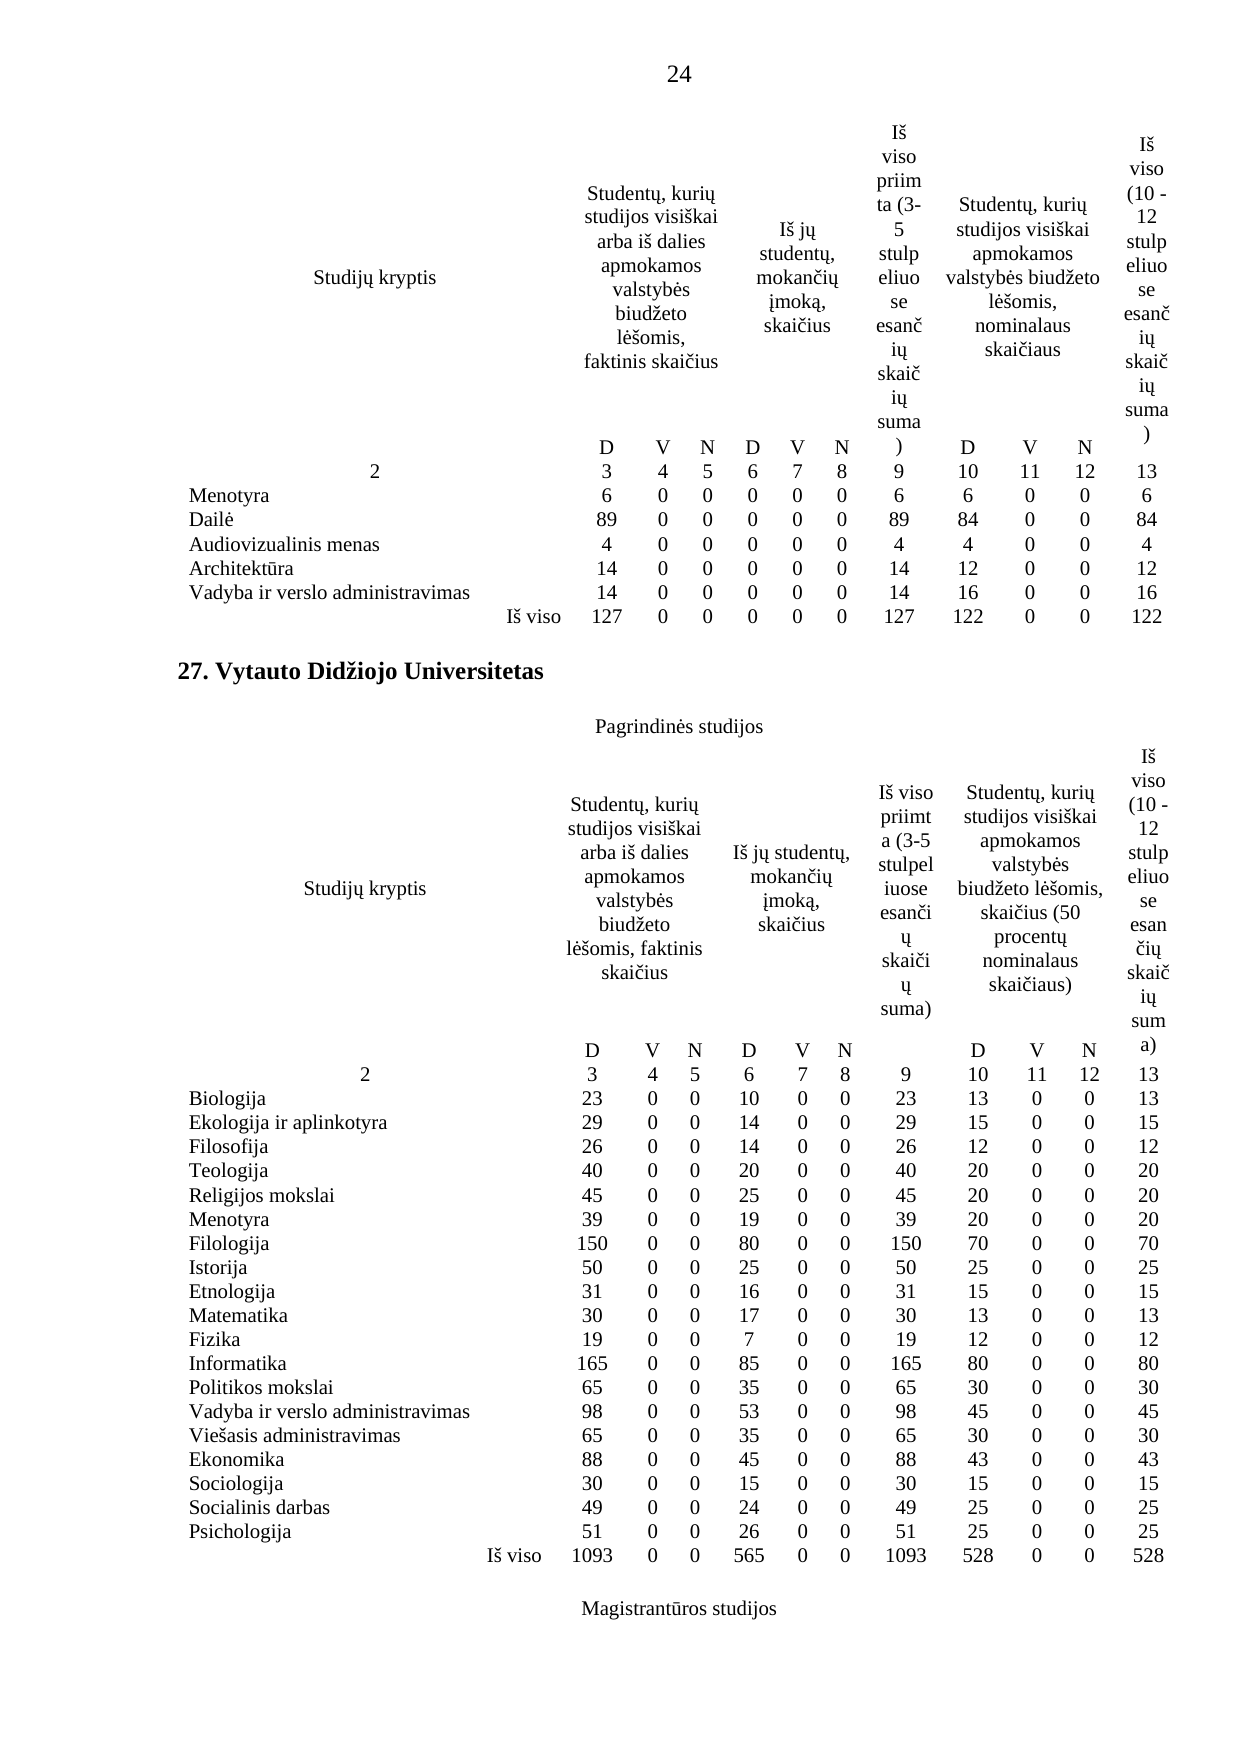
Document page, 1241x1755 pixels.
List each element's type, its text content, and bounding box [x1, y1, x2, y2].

table_cell 10 [933, 459, 1002, 483]
table_cell 20 [1115, 1183, 1181, 1207]
table_cell 0 [782, 1279, 823, 1303]
table_cell 0 [775, 508, 819, 531]
table_cell 0 [641, 483, 685, 507]
table_cell 0 [673, 1495, 716, 1519]
table_cell 0 [1063, 1519, 1115, 1543]
table_cell Istorija [177, 1255, 553, 1279]
table_cell 0 [1002, 556, 1057, 579]
table_cell 12 [1115, 1134, 1181, 1158]
table_cell Studentų, kurių studijos visiškai arba iš dalies apmokamos valstybės biudžeto lėšomis, faktinis skaičius [553, 738, 716, 1038]
table_cell 26 [716, 1519, 782, 1543]
table_cell 30 [1115, 1375, 1181, 1399]
table_cell Iš viso [177, 604, 572, 628]
table_cell 43 [945, 1447, 1011, 1471]
table_cell Studentų, kurių studijos visiškai apmokamos valstybės biudžeto lėšomis, nominalaus skaičiaus [933, 118, 1112, 435]
table_cell 13 [945, 1303, 1011, 1327]
table_cell 30 [945, 1375, 1011, 1399]
table_cell 0 [730, 483, 775, 507]
table_cell N [673, 1038, 716, 1062]
table_cell 0 [673, 1159, 716, 1182]
table_cell 0 [1002, 604, 1057, 628]
table_cell 7 [775, 459, 819, 483]
table_cell 89 [572, 508, 641, 531]
table_cell N [1057, 435, 1112, 459]
table_cell 40 [866, 1159, 945, 1182]
table_cell 19 [716, 1207, 782, 1231]
table_cell 0 [775, 531, 819, 556]
table_cell 14 [572, 580, 641, 604]
table_cell 25 [945, 1519, 1011, 1543]
table_cell 0 [819, 483, 864, 507]
table_cell Iš jų studentų, mokančių įmoką, skaičius [716, 738, 866, 1038]
table_cell 19 [866, 1327, 945, 1351]
table_cell 0 [631, 1471, 673, 1495]
table_cell 13 [1112, 459, 1181, 483]
table_cell 9 [866, 1062, 945, 1086]
table_cell 0 [673, 1231, 716, 1255]
table_cell 4 [572, 531, 641, 556]
table_cell 0 [1063, 1399, 1115, 1423]
table_cell 0 [782, 1134, 823, 1158]
table_cell 0 [631, 1375, 673, 1399]
table_cell Viešasis administravimas [177, 1423, 553, 1447]
table_cell 528 [945, 1544, 1011, 1567]
table_cell 45 [1115, 1399, 1181, 1423]
table_cell Psichologija [177, 1519, 553, 1543]
table_cell 0 [823, 1231, 866, 1255]
table_cell 165 [866, 1351, 945, 1375]
table_cell Iš viso [177, 1544, 553, 1567]
table_cell 13 [1115, 1086, 1181, 1110]
table_cell 0 [730, 531, 775, 556]
table_cell 30 [553, 1471, 631, 1495]
table_cell 0 [819, 556, 864, 579]
table_cell 0 [1057, 580, 1112, 604]
table_cell 0 [641, 556, 685, 579]
table_cell 0 [1011, 1351, 1063, 1375]
table_cell 16 [1112, 580, 1181, 604]
table_cell 16 [933, 580, 1002, 604]
table_cell 53 [716, 1399, 782, 1423]
table_cell 0 [1002, 531, 1057, 556]
table_cell 39 [866, 1207, 945, 1231]
table_cell 0 [730, 604, 775, 628]
table_cell 0 [631, 1447, 673, 1471]
table_cell 0 [673, 1134, 716, 1158]
table_cell Matematika [177, 1303, 553, 1327]
table_cell 23 [866, 1086, 945, 1110]
table_cell 0 [730, 580, 775, 604]
table_cell 0 [823, 1303, 866, 1327]
table_cell 0 [1011, 1495, 1063, 1519]
table_cell 80 [945, 1351, 1011, 1375]
table_cell Studijų kryptis [177, 118, 572, 435]
table_cell 0 [685, 580, 730, 604]
table_cell 0 [673, 1423, 716, 1447]
table_cell 19 [553, 1327, 631, 1351]
table_cell V [631, 1038, 673, 1062]
table_cell 0 [1057, 531, 1112, 556]
table_header Magistrantūros studijos [177, 1596, 1181, 1620]
table_cell 24 [716, 1495, 782, 1519]
table_cell 1093 [553, 1544, 631, 1567]
table_cell 11 [1011, 1062, 1063, 1086]
table_cell 15 [1115, 1279, 1181, 1303]
table_cell 122 [933, 604, 1002, 628]
table_cell 84 [1112, 508, 1181, 531]
table_cell 0 [775, 580, 819, 604]
table_cell 0 [685, 556, 730, 579]
table_cell Iš viso (10 -12 stulpeliuose esančių skaičių suma) [1115, 738, 1181, 1062]
table_cell 0 [1011, 1159, 1063, 1182]
table_cell 12 [1112, 556, 1181, 579]
table_cell 0 [631, 1495, 673, 1519]
table_cell 12 [945, 1327, 1011, 1351]
table_cell 0 [685, 604, 730, 628]
table_cell 0 [823, 1471, 866, 1495]
table_cell 15 [1115, 1471, 1181, 1495]
table_cell 14 [865, 556, 933, 579]
table_cell 0 [823, 1086, 866, 1110]
table_cell 25 [716, 1183, 782, 1207]
table_cell 20 [1115, 1159, 1181, 1182]
table_cell 0 [673, 1303, 716, 1327]
table_cell 30 [866, 1303, 945, 1327]
table_cell 35 [716, 1423, 782, 1447]
table_cell 0 [673, 1519, 716, 1543]
table_cell 30 [866, 1471, 945, 1495]
table_cell D [572, 435, 641, 459]
table_cell 49 [866, 1495, 945, 1519]
table_cell 127 [865, 604, 933, 628]
table_cell 0 [1011, 1544, 1063, 1567]
table_cell 25 [716, 1255, 782, 1279]
table_cell Audiovizualinis menas [177, 531, 572, 556]
table_cell V [1011, 1038, 1063, 1062]
table_cell 0 [685, 483, 730, 507]
table_cell 0 [631, 1327, 673, 1351]
table_cell 4 [1112, 531, 1181, 556]
table_cell 5 [673, 1062, 716, 1086]
table_cell 2 [177, 1062, 553, 1086]
table_cell Menotyra [177, 1207, 553, 1231]
table_cell 0 [1063, 1086, 1115, 1110]
table_cell 0 [1002, 483, 1057, 507]
table_cell 0 [673, 1279, 716, 1303]
table_cell 0 [631, 1159, 673, 1182]
table_cell 0 [1057, 604, 1112, 628]
table_cell 0 [1002, 580, 1057, 604]
table_cell 0 [1011, 1086, 1063, 1110]
table_cell 12 [945, 1134, 1011, 1158]
table_cell 85 [716, 1351, 782, 1375]
table_cell 20 [945, 1207, 1011, 1231]
table_cell 0 [823, 1327, 866, 1351]
table_cell 0 [782, 1423, 823, 1447]
table_cell D [933, 435, 1002, 459]
table_cell 6 [716, 1062, 782, 1086]
table_cell 51 [866, 1519, 945, 1543]
table_cell Fizika [177, 1327, 553, 1351]
table_cell 0 [673, 1110, 716, 1134]
table_cell 0 [641, 531, 685, 556]
table_cell 15 [945, 1110, 1011, 1134]
table_cell 0 [823, 1279, 866, 1303]
table_cell 0 [1011, 1447, 1063, 1471]
table_cell 0 [1063, 1110, 1115, 1134]
table_cell 0 [1002, 508, 1057, 531]
table_cell 0 [782, 1159, 823, 1182]
table_cell 0 [1063, 1134, 1115, 1158]
table_cell 0 [641, 604, 685, 628]
table_cell 0 [673, 1399, 716, 1423]
table_cell 11 [1002, 459, 1057, 483]
table_cell 0 [673, 1447, 716, 1471]
table_cell 0 [673, 1086, 716, 1110]
table_cell 51 [553, 1519, 631, 1543]
table_cell 528 [1115, 1544, 1181, 1567]
table_cell 16 [716, 1279, 782, 1303]
table_cell 0 [673, 1375, 716, 1399]
table_cell Teologija [177, 1159, 553, 1182]
table_cell 0 [631, 1351, 673, 1375]
table_cell 6 [933, 483, 1002, 507]
table_cell 0 [673, 1207, 716, 1231]
table_cell V [1002, 435, 1057, 459]
table_cell 0 [782, 1375, 823, 1399]
table_cell 31 [866, 1279, 945, 1303]
table_cell 0 [823, 1159, 866, 1182]
table_cell 14 [716, 1110, 782, 1134]
table_cell 0 [775, 556, 819, 579]
table_cell 70 [945, 1231, 1011, 1255]
table_cell 0 [782, 1495, 823, 1519]
table_cell N [819, 435, 864, 459]
table_cell 0 [673, 1255, 716, 1279]
table_cell 9 [865, 459, 933, 483]
table_cell 4 [865, 531, 933, 556]
table_cell 0 [1063, 1495, 1115, 1519]
table_cell 25 [1115, 1495, 1181, 1519]
table_cell 0 [823, 1375, 866, 1399]
table_cell 0 [819, 531, 864, 556]
table_cell 50 [866, 1255, 945, 1279]
table_cell 4 [933, 531, 1002, 556]
table_cell 0 [673, 1351, 716, 1375]
table_cell 65 [553, 1375, 631, 1399]
table_cell 0 [1063, 1447, 1115, 1471]
table_cell 0 [1063, 1231, 1115, 1255]
table_cell N [1063, 1038, 1115, 1062]
table_cell 65 [553, 1423, 631, 1447]
table_cell 0 [782, 1399, 823, 1423]
table_cell 12 [1115, 1327, 1181, 1351]
table_cell 10 [716, 1086, 782, 1110]
table_cell 4 [641, 459, 685, 483]
table_cell 45 [553, 1183, 631, 1207]
table_cell 3 [553, 1062, 631, 1086]
table_cell 0 [673, 1471, 716, 1495]
table_cell Ekologija ir aplinkotyra [177, 1110, 553, 1134]
table_cell 88 [553, 1447, 631, 1471]
table_cell 0 [631, 1399, 673, 1423]
table_cell 84 [933, 508, 1002, 531]
table_cell 0 [1011, 1279, 1063, 1303]
table_cell 0 [819, 580, 864, 604]
table_cell 20 [1115, 1207, 1181, 1231]
table_cell Vadyba ir verslo administravimas [177, 1399, 553, 1423]
table_cell 0 [1011, 1303, 1063, 1327]
table_cell 0 [1063, 1423, 1115, 1447]
table_cell Ekonomika [177, 1447, 553, 1471]
table_cell 0 [823, 1447, 866, 1471]
table_cell 25 [1115, 1519, 1181, 1543]
table_cell 23 [553, 1086, 631, 1110]
table_cell 0 [782, 1519, 823, 1543]
table_cell 0 [1011, 1519, 1063, 1543]
table_cell 13 [1115, 1062, 1181, 1086]
table_cell Religijos mokslai [177, 1183, 553, 1207]
table_cell 50 [553, 1255, 631, 1279]
table_cell Biologija [177, 1086, 553, 1110]
table_cell 0 [1011, 1110, 1063, 1134]
table_cell 45 [945, 1399, 1011, 1423]
table_cell 0 [782, 1327, 823, 1351]
table_cell 0 [1063, 1375, 1115, 1399]
table_cell 0 [782, 1183, 823, 1207]
table_cell 88 [866, 1447, 945, 1471]
table_cell 0 [819, 508, 864, 531]
table_cell 0 [819, 604, 864, 628]
table_cell D [716, 1038, 782, 1062]
table_cell 0 [1063, 1351, 1115, 1375]
table_cell Dailė [177, 508, 572, 531]
table_cell 0 [1063, 1471, 1115, 1495]
table_cell 40 [553, 1159, 631, 1182]
table_cell 29 [553, 1110, 631, 1134]
table_cell 65 [866, 1375, 945, 1399]
table_cell 0 [1057, 508, 1112, 531]
table_cell 6 [572, 483, 641, 507]
table_header Pagrindinės studijos [177, 714, 1181, 738]
table_cell 25 [1115, 1255, 1181, 1279]
table_cell 0 [782, 1255, 823, 1279]
table_cell 12 [933, 556, 1002, 579]
table_cell 98 [866, 1399, 945, 1423]
table_cell 15 [716, 1471, 782, 1495]
table_cell 14 [572, 556, 641, 579]
table_cell 0 [631, 1110, 673, 1134]
table_cell 65 [866, 1423, 945, 1447]
table_cell 0 [730, 508, 775, 531]
table_cell 0 [1063, 1255, 1115, 1279]
table_cell Iš viso priimta (3-5 stulpeliuose esančių skaičių suma) [865, 118, 933, 459]
table_cell 0 [631, 1423, 673, 1447]
table_cell 12 [1063, 1062, 1115, 1086]
table_cell 45 [716, 1447, 782, 1471]
table_cell 0 [1063, 1544, 1115, 1567]
table_cell 0 [1063, 1183, 1115, 1207]
table_cell 0 [823, 1207, 866, 1231]
table_cell Studentų, kurių studijos visiškai arba iš dalies apmokamos valstybės biudžeto lėšomis, faktinis skaičius [572, 118, 730, 435]
text 27. Vytauto Didžiojo Universitetas [177, 656, 1181, 685]
table_cell 0 [823, 1110, 866, 1134]
table_cell 0 [782, 1351, 823, 1375]
table_cell 150 [553, 1231, 631, 1255]
table_cell 0 [1011, 1255, 1063, 1279]
table_cell 0 [631, 1134, 673, 1158]
table_cell 0 [823, 1134, 866, 1158]
table_cell 0 [1063, 1279, 1115, 1303]
table_cell 0 [1011, 1399, 1063, 1423]
table_cell 13 [1115, 1303, 1181, 1327]
table_cell 0 [631, 1279, 673, 1303]
table_cell Filosofija [177, 1134, 553, 1158]
table_cell 0 [631, 1183, 673, 1207]
table_cell D [945, 1038, 1011, 1062]
table_cell 30 [945, 1423, 1011, 1447]
table_cell 127 [572, 604, 641, 628]
table_cell 15 [1115, 1110, 1181, 1134]
table_cell Sociologija [177, 1471, 553, 1495]
table_cell D [553, 1038, 631, 1062]
table_cell [177, 1038, 553, 1062]
table_cell 8 [823, 1062, 866, 1086]
table_cell 1093 [866, 1544, 945, 1567]
table_cell 0 [1063, 1207, 1115, 1231]
table_cell 26 [553, 1134, 631, 1158]
table_cell 0 [730, 556, 775, 579]
table_cell 0 [823, 1351, 866, 1375]
table_cell 80 [1115, 1351, 1181, 1375]
table_cell V [782, 1038, 823, 1062]
table_cell 15 [945, 1279, 1011, 1303]
table_cell 0 [1011, 1375, 1063, 1399]
table_cell 39 [553, 1207, 631, 1231]
table_cell V [775, 435, 819, 459]
table_cell 165 [553, 1351, 631, 1375]
table_cell 13 [945, 1086, 1011, 1110]
table_cell 98 [553, 1399, 631, 1423]
table_cell 0 [631, 1207, 673, 1231]
table_cell 0 [641, 508, 685, 531]
table_cell Vadyba ir verslo administravimas [177, 580, 572, 604]
table_cell 20 [945, 1183, 1011, 1207]
table_cell 0 [1063, 1327, 1115, 1351]
table_cell 0 [631, 1519, 673, 1543]
table_cell 0 [1011, 1207, 1063, 1231]
table_cell 0 [782, 1231, 823, 1255]
table_cell 15 [945, 1471, 1011, 1495]
table_cell Iš viso (10 -12 stulpeliuose esančių skaičių suma) [1112, 118, 1181, 459]
table_cell 0 [775, 604, 819, 628]
table_cell 0 [631, 1255, 673, 1279]
table_cell 89 [865, 508, 933, 531]
table_cell 0 [673, 1544, 716, 1567]
table_cell Iš viso priimta (3-5 stulpeliuose esančių skaičių suma) [866, 738, 945, 1062]
table_cell 0 [823, 1519, 866, 1543]
table_cell 12 [1057, 459, 1112, 483]
table_cell N [685, 435, 730, 459]
table_cell 7 [716, 1327, 782, 1351]
table_cell 70 [1115, 1231, 1181, 1255]
table_cell Architektūra [177, 556, 572, 579]
table_cell 0 [685, 508, 730, 531]
table_cell Studijų kryptis [177, 738, 553, 1038]
table_cell D [730, 435, 775, 459]
table_cell 30 [1115, 1423, 1181, 1447]
table_cell 17 [716, 1303, 782, 1327]
table_cell 4 [631, 1062, 673, 1086]
table_cell 25 [945, 1495, 1011, 1519]
table_cell 0 [782, 1207, 823, 1231]
table_cell 0 [782, 1471, 823, 1495]
table_cell 45 [866, 1183, 945, 1207]
table_cell 0 [1057, 556, 1112, 579]
table_cell N [823, 1038, 866, 1062]
table_cell 6 [1112, 483, 1181, 507]
table_cell 0 [782, 1110, 823, 1134]
table_cell Iš jų studentų, mokančių įmoką, skaičius [730, 118, 864, 435]
table_cell Filologija [177, 1231, 553, 1255]
table_cell 0 [823, 1423, 866, 1447]
table_cell 0 [1011, 1231, 1063, 1255]
table_cell Studentų, kurių studijos visiškai apmokamos valstybės biudžeto lėšomis, skaičius (50 procentų nominalaus skaičiaus) [945, 738, 1115, 1038]
table_cell 20 [945, 1159, 1011, 1182]
table_cell 0 [775, 483, 819, 507]
table_cell 2 [177, 459, 572, 483]
table_cell Informatika [177, 1351, 553, 1375]
table_cell Menotyra [177, 483, 572, 507]
table_cell 0 [631, 1231, 673, 1255]
table_cell 25 [945, 1255, 1011, 1279]
table_cell 0 [823, 1544, 866, 1567]
table_cell 26 [866, 1134, 945, 1158]
table_cell 20 [716, 1159, 782, 1182]
table_cell 80 [716, 1231, 782, 1255]
table_cell 0 [823, 1255, 866, 1279]
table_cell 0 [1011, 1327, 1063, 1351]
table_cell 8 [819, 459, 864, 483]
table_cell 0 [1011, 1134, 1063, 1158]
table_cell Politikos mokslai [177, 1375, 553, 1399]
table_cell 0 [673, 1327, 716, 1351]
table_cell 3 [572, 459, 641, 483]
table_cell 0 [673, 1183, 716, 1207]
table_cell 0 [631, 1303, 673, 1327]
table_cell 29 [866, 1110, 945, 1134]
table_cell 0 [1063, 1303, 1115, 1327]
table_cell 0 [782, 1303, 823, 1327]
table_cell 122 [1112, 604, 1181, 628]
table_cell 10 [945, 1062, 1011, 1086]
table_cell 0 [1057, 483, 1112, 507]
table_cell [177, 435, 572, 459]
table_cell 0 [782, 1447, 823, 1471]
table_cell 0 [823, 1183, 866, 1207]
table_cell 150 [866, 1231, 945, 1255]
table_cell 0 [631, 1086, 673, 1110]
table_cell 31 [553, 1279, 631, 1303]
table_cell 30 [553, 1303, 631, 1327]
table_cell 0 [1063, 1159, 1115, 1182]
table_cell 0 [1011, 1183, 1063, 1207]
table_cell 0 [782, 1544, 823, 1567]
table_cell Etnologija [177, 1279, 553, 1303]
table_cell 7 [782, 1062, 823, 1086]
table_cell 49 [553, 1495, 631, 1519]
table_cell 6 [730, 459, 775, 483]
table_cell 0 [1011, 1471, 1063, 1495]
table_cell V [641, 435, 685, 459]
table_cell Socialinis darbas [177, 1495, 553, 1519]
table_cell 14 [716, 1134, 782, 1158]
table_cell 565 [716, 1544, 782, 1567]
table_cell 0 [631, 1544, 673, 1567]
table_cell 14 [865, 580, 933, 604]
table_cell 0 [641, 580, 685, 604]
table_cell 0 [1011, 1423, 1063, 1447]
table_cell 0 [823, 1399, 866, 1423]
table_cell 6 [865, 483, 933, 507]
table_cell 43 [1115, 1447, 1181, 1471]
table_cell 0 [782, 1086, 823, 1110]
table_cell 0 [823, 1495, 866, 1519]
table_cell 0 [685, 531, 730, 556]
table_cell 5 [685, 459, 730, 483]
table_cell 35 [716, 1375, 782, 1399]
